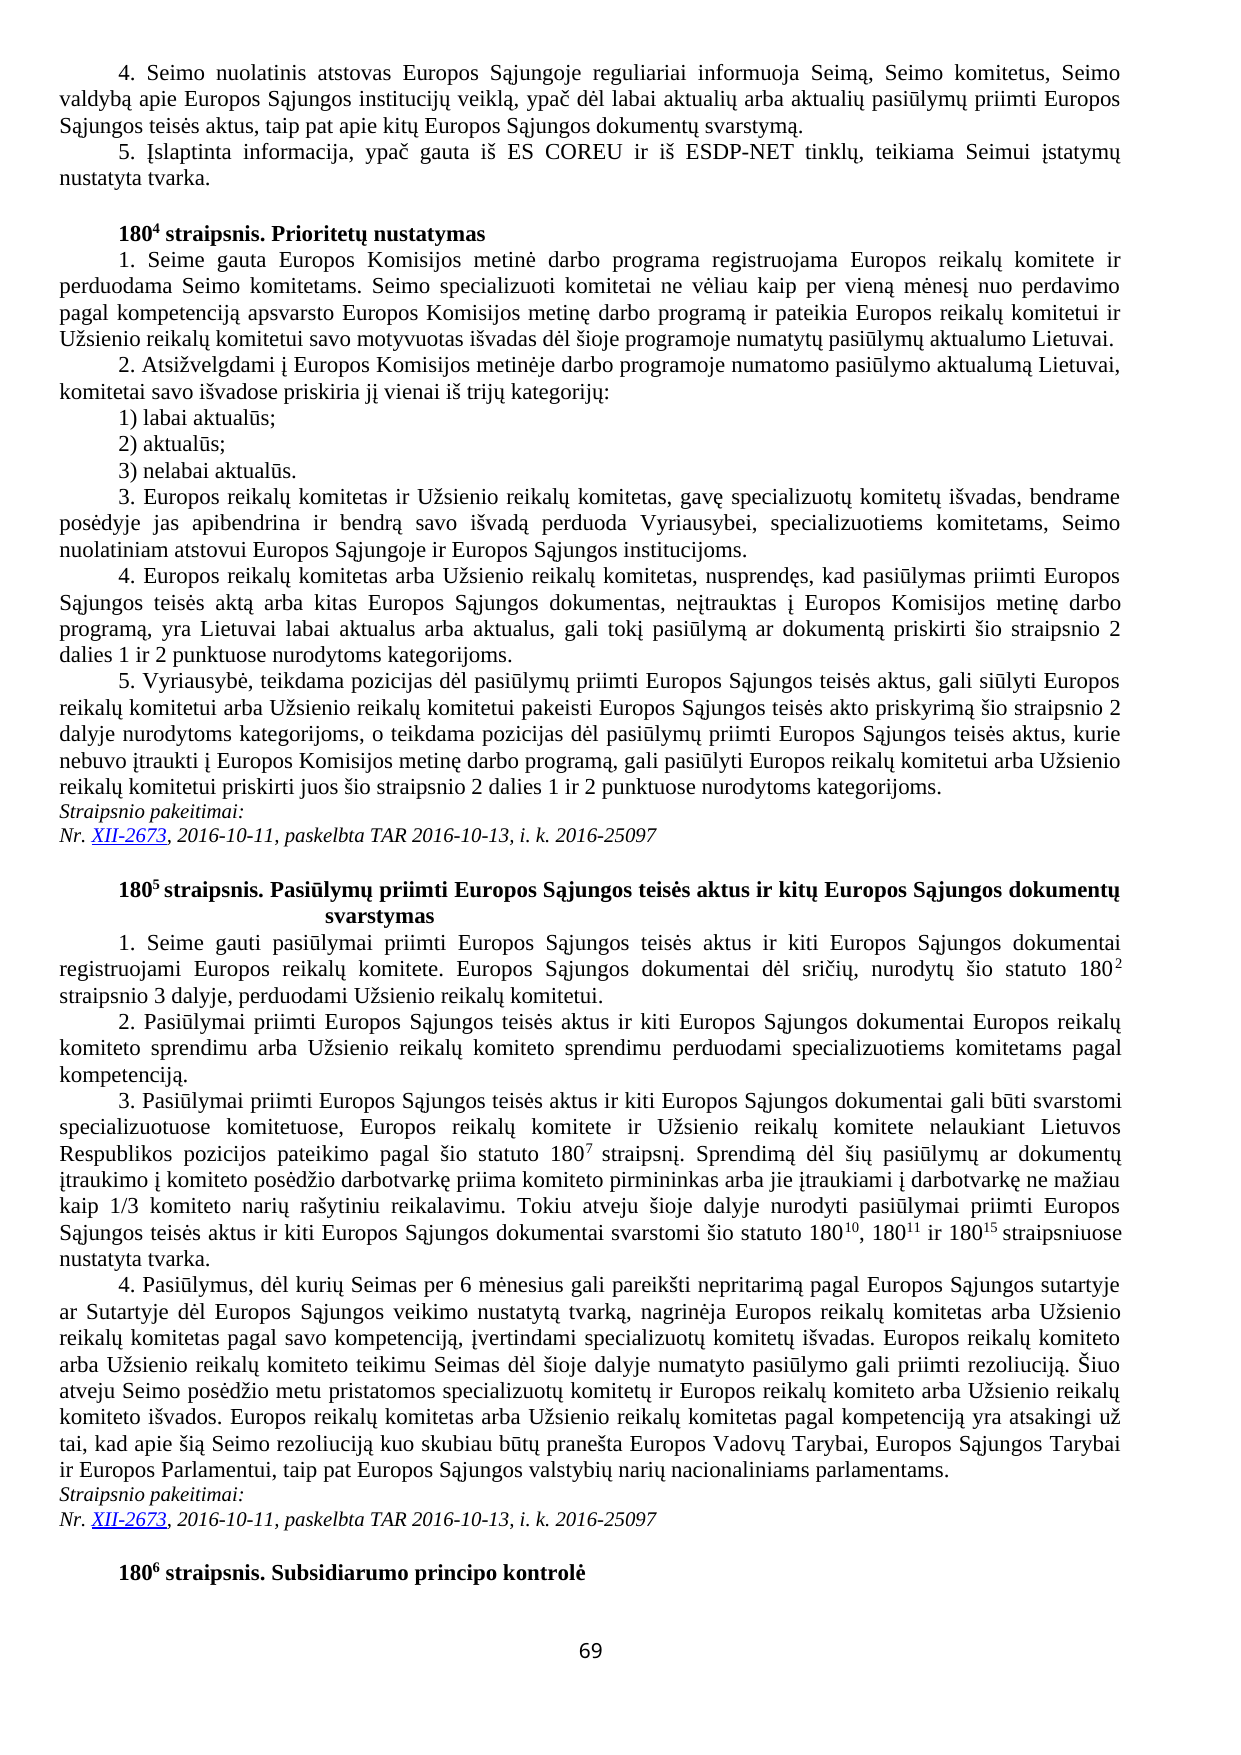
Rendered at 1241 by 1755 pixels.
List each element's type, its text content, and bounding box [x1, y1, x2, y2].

text 2. Pasiūlymai priimti Europos Sąjungos teisės aktus ir kiti Europos Sąjungos dokumentai Europos reikalų komiteto sprendimu arba Užsienio reikalų komiteto sprendimu perduodami specializuotiems komitetams pagal kompetenciją. [59, 1008, 1122, 1087]
text 4. Seimo nuolatinis atstovas Europos Sąjungoje reguliariai informuoja Seimą, Seimo komitetus, Seimo valdybą apie Europos Sąjungos institucijų veiklą, ypač dėl labai aktualių arba aktualių pasiūlymų priimti Europos Sąjungos teisės aktus, taip pat apie kitų Europos Sąjungos dokumentų svarstymą. [59, 59, 1122, 138]
text 3. Pasiūlymai priimti Europos Sąjungos teisės aktus ir kiti Europos Sąjungos dokumentai gali būti svarstomi specializuotuose komitetuose, Europos reikalų komitete ir Užsienio reikalų komitete nelaukiant Lietuvos Respublikos pozicijos pateikimo pagal šio statuto 1807 straipsnį. Sprendimą dėl šių pasiūlymų ar dokumentų įtraukimo į komiteto posėdžio darbotvarkę priima komiteto pirmininkas arba jie įtraukiami į darbotvarkę ne mažiau kaip 1/3 komiteto narių rašytiniu reikalavimu. Tokiu atveju šioje dalyje nurodyti pasiūlymai priimti Europos Sąjungos teisės aktus ir kiti Europos Sąjungos dokumentai svarstomi šio statuto 18010, 18011 ir 18015 straipsniuose nustatyta tvarka. [59, 1087, 1122, 1272]
text 1805 straipsnis. Pasiūlymų priimti Europos Sąjungos teisės aktus ir kitų Europos Sąjungos dokumentų svarstymas [118, 876, 1122, 929]
text 1. Seime gauti pasiūlymai priimti Europos Sąjungos teisės aktus ir kiti Europos Sąjungos dokumentai registruojami Europos reikalų komitete. Europos Sąjungos dokumentai dėl sričių, nurodytų šio statuto 1802 straipsnio 3 dalyje, perduodami Užsienio reikalų komitetui. [59, 929, 1122, 1008]
text 4. Pasiūlymus, dėl kurių Seimas per 6 mėnesius gali pareikšti nepritarimą pagal Europos Sąjungos sutartyje ar Sutartyje dėl Europos Sąjungos veikimo nustatytą tvarką, nagrinėja Europos reikalų komitetas arba Užsienio reikalų komitetas pagal savo kompetenciją, įvertindami specializuotų komitetų išvadas. Europos reikalų komiteto arba Užsienio reikalų komiteto teikimu Seimas dėl šioje dalyje numatyto pasiūlymo gali priimti rezoliuciją. Šiuo atveju Seimo posėdžio metu pristatomos specializuotų komitetų ir Europos reikalų komiteto arba Užsienio reikalų komiteto išvados. Europos reikalų komitetas arba Užsienio reikalų komitetas pagal kompetenciją yra atsakingi už tai, kad apie šią Seimo rezoliuciją kuo skubiau būtų pranešta Europos Vadovų Tarybai, Europos Sąjungos Tarybai ir Europos Parlamentui, taip pat Europos Sąjungos valstybių narių nacionaliniams parlamentams. [59, 1272, 1122, 1482]
text Nr. XII-2673, 2016-10-11, paskelbta TAR 2016-10-13, i. k. 2016-25097 [59, 1506, 1122, 1531]
text 5. Vyriausybė, teikdama pozicijas dėl pasiūlymų priimti Europos Sąjungos teisės aktus, gali siūlyti Europos reikalų komitetui arba Užsienio reikalų komitetui pakeisti Europos Sąjungos teisės akto priskyrimą šio straipsnio 2 dalyje nurodytoms kategorijoms, o teikdama pozicijas dėl pasiūlymų priimti Europos Sąjungos teisės aktus, kurie nebuvo įtraukti į Europos Komisijos metinę darbo programą, gali pasiūlyti Europos reikalų komitetui arba Užsienio reikalų komitetui priskirti juos šio straipsnio 2 dalies 1 ir 2 punktuose nurodytoms kategorijoms. [59, 668, 1122, 799]
text 1806 straipsnis. Subsidiarumo principo kontrolė [59, 1559, 1122, 1586]
text 5. Įslaptinta informacija, ypač gauta iš ES COREU ir iš ESDP-NET tinklų, teikiama Seimui įstatymų nustatyta tvarka. [59, 138, 1122, 191]
text 2. Atsižvelgdami į Europos Komisijos metinėje darbo programoje numatomo pasiūlymo aktualumą Lietuvai, komitetai savo išvadose priskiria jį vienai iš trijų kategorijų: [59, 351, 1122, 404]
text 1804 straipsnis. Prioritetų nustatymas [59, 219, 1122, 246]
text 2) aktualūs; [59, 430, 1122, 457]
text 3) nelabai aktualūs. [59, 457, 1122, 483]
text 4. Europos reikalų komitetas arba Užsienio reikalų komitetas, nusprendęs, kad pasiūlymas priimti Europos Sąjungos teisės aktą arba kitas Europos Sąjungos dokumentas, neįtrauktas į Europos Komisijos metinę darbo programą, yra Lietuvai labai aktualus arba aktualus, gali tokį pasiūlymą ar dokumentą priskirti šio straipsnio 2 dalies 1 ir 2 punktuose nurodytoms kategorijoms. [59, 562, 1122, 668]
text Nr. XII-2673, 2016-10-11, paskelbta TAR 2016-10-13, i. k. 2016-25097 [59, 823, 1122, 847]
text Straipsnio pakeitimai: [59, 1482, 1122, 1506]
text 1. Seime gauta Europos Komisijos metinė darbo programa registruojama Europos reikalų komitete ir perduodama Seimo komitetams. Seimo specializuoti komitetai ne vėliau kaip per vieną mėnesį nuo perdavimo pagal kompetenciją apsvarsto Europos Komisijos metinę darbo programą ir pateikia Europos reikalų komitetui ir Užsienio reikalų komitetui savo motyvuotas išvadas dėl šioje programoje numatytų pasiūlymų aktualumo Lietuvai. [59, 246, 1122, 351]
text 1) labai aktualūs; [59, 404, 1122, 430]
text 3. Europos reikalų komitetas ir Užsienio reikalų komitetas, gavę specializuotų komitetų išvadas, bendrame posėdyje jas apibendrina ir bendrą savo išvadą perduoda Vyriausybei, specializuotiems komitetams, Seimo nuolatiniam atstovui Europos Sąjungoje ir Europos Sąjungos institucijoms. [59, 483, 1122, 562]
text Straipsnio pakeitimai: [59, 799, 1122, 823]
